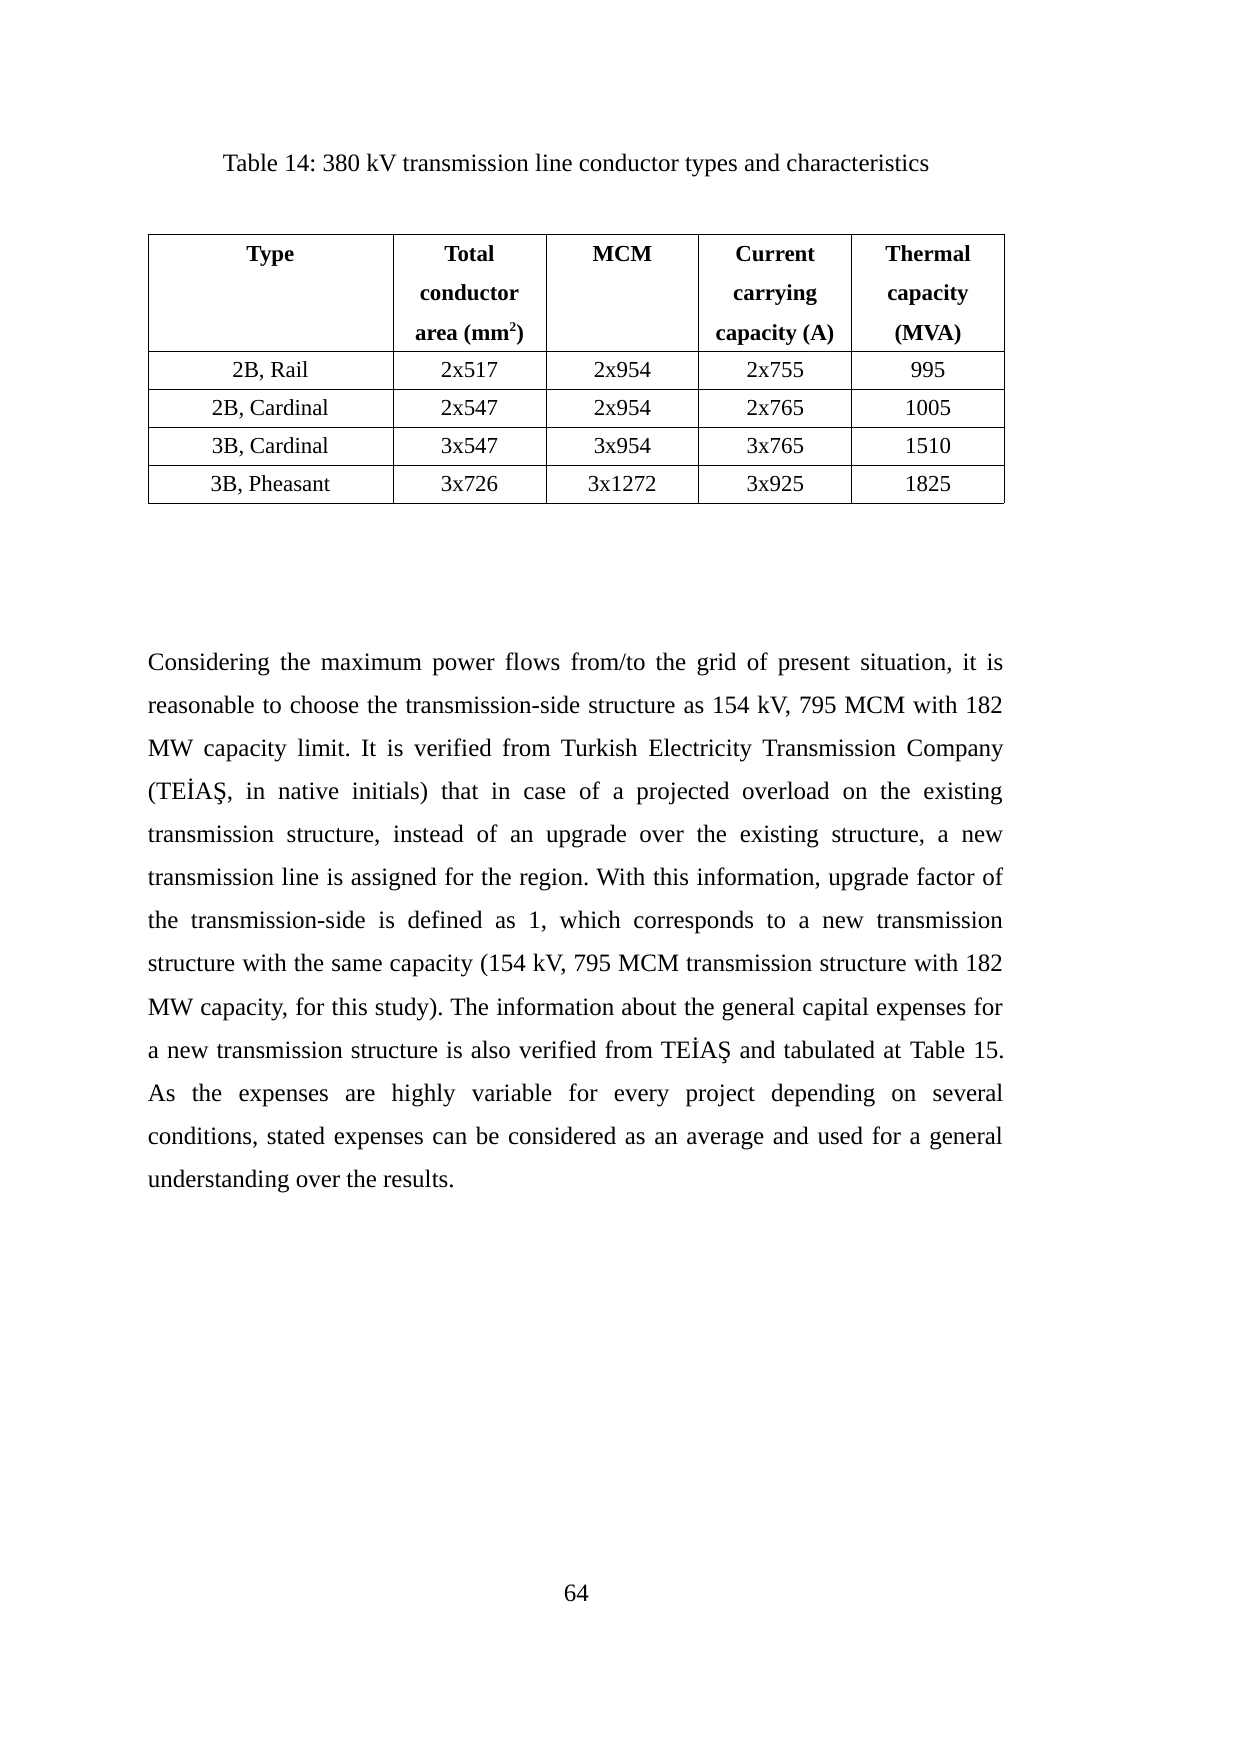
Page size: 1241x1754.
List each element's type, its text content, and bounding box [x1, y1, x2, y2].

table_header Type [149, 235, 393, 351]
table_header Total conductor area (mm2) [394, 235, 546, 351]
table_cell 2B, Rail [149, 352, 393, 389]
table_header MCM [547, 235, 698, 351]
table_cell 3x765 [699, 428, 851, 464]
table_cell 3x954 [547, 428, 698, 464]
table_cell 2B, Cardinal [149, 390, 393, 427]
table_cell 3B, Cardinal [149, 428, 393, 464]
table_cell 2x517 [394, 352, 546, 389]
table_header Thermal capacity (MVA) [852, 235, 1004, 351]
table_cell 2x954 [547, 390, 698, 427]
table_cell 3B, Pheasant [149, 466, 393, 502]
table_cell 3x1272 [547, 466, 698, 502]
text Considering the maximum power flows from/to the grid of present situation, it is reasonable to choose the transmission-side structure as 154 kV, 795 MCM with 182 MW capacity limit. It is verified from Turkish Electricity Transmission Company (TEİAŞ, in native initials) that in case of a projected overload on the existing transmission structure, instead of an upgrade over the existing structure, a new transmission line is assigned for the region. With this information, upgrade factor of the transmission-side is defined as 1, which corresponds to a new transmission structure with the same capacity (154 kV, 795 MCM transmission structure with 182 MW capacity, for this study). The information about the general capital expenses for a new transmission structure is also verified from TEİAŞ and tabulated at Table 15. As the expenses are highly variable for every project depending on several conditions, stated expenses can be considered as an average and used for a general understanding over the results. [148, 647, 1004, 1193]
table_cell 2x954 [547, 352, 698, 389]
table_cell 2x765 [699, 390, 851, 427]
table_cell 995 [852, 352, 1004, 389]
table_cell 3x547 [394, 428, 546, 464]
table_cell 3x925 [699, 466, 851, 502]
table_cell 1825 [852, 466, 1004, 502]
table_cell 3x726 [394, 466, 546, 502]
text Table 14: 380 kV transmission line conductor types and characteristics [148, 148, 1004, 176]
table_cell 2x547 [394, 390, 546, 427]
table_cell 1510 [852, 428, 1004, 464]
table_cell 1005 [852, 390, 1004, 427]
table_cell 2x755 [699, 352, 851, 389]
table_header Current carrying capacity (A) [699, 235, 851, 351]
